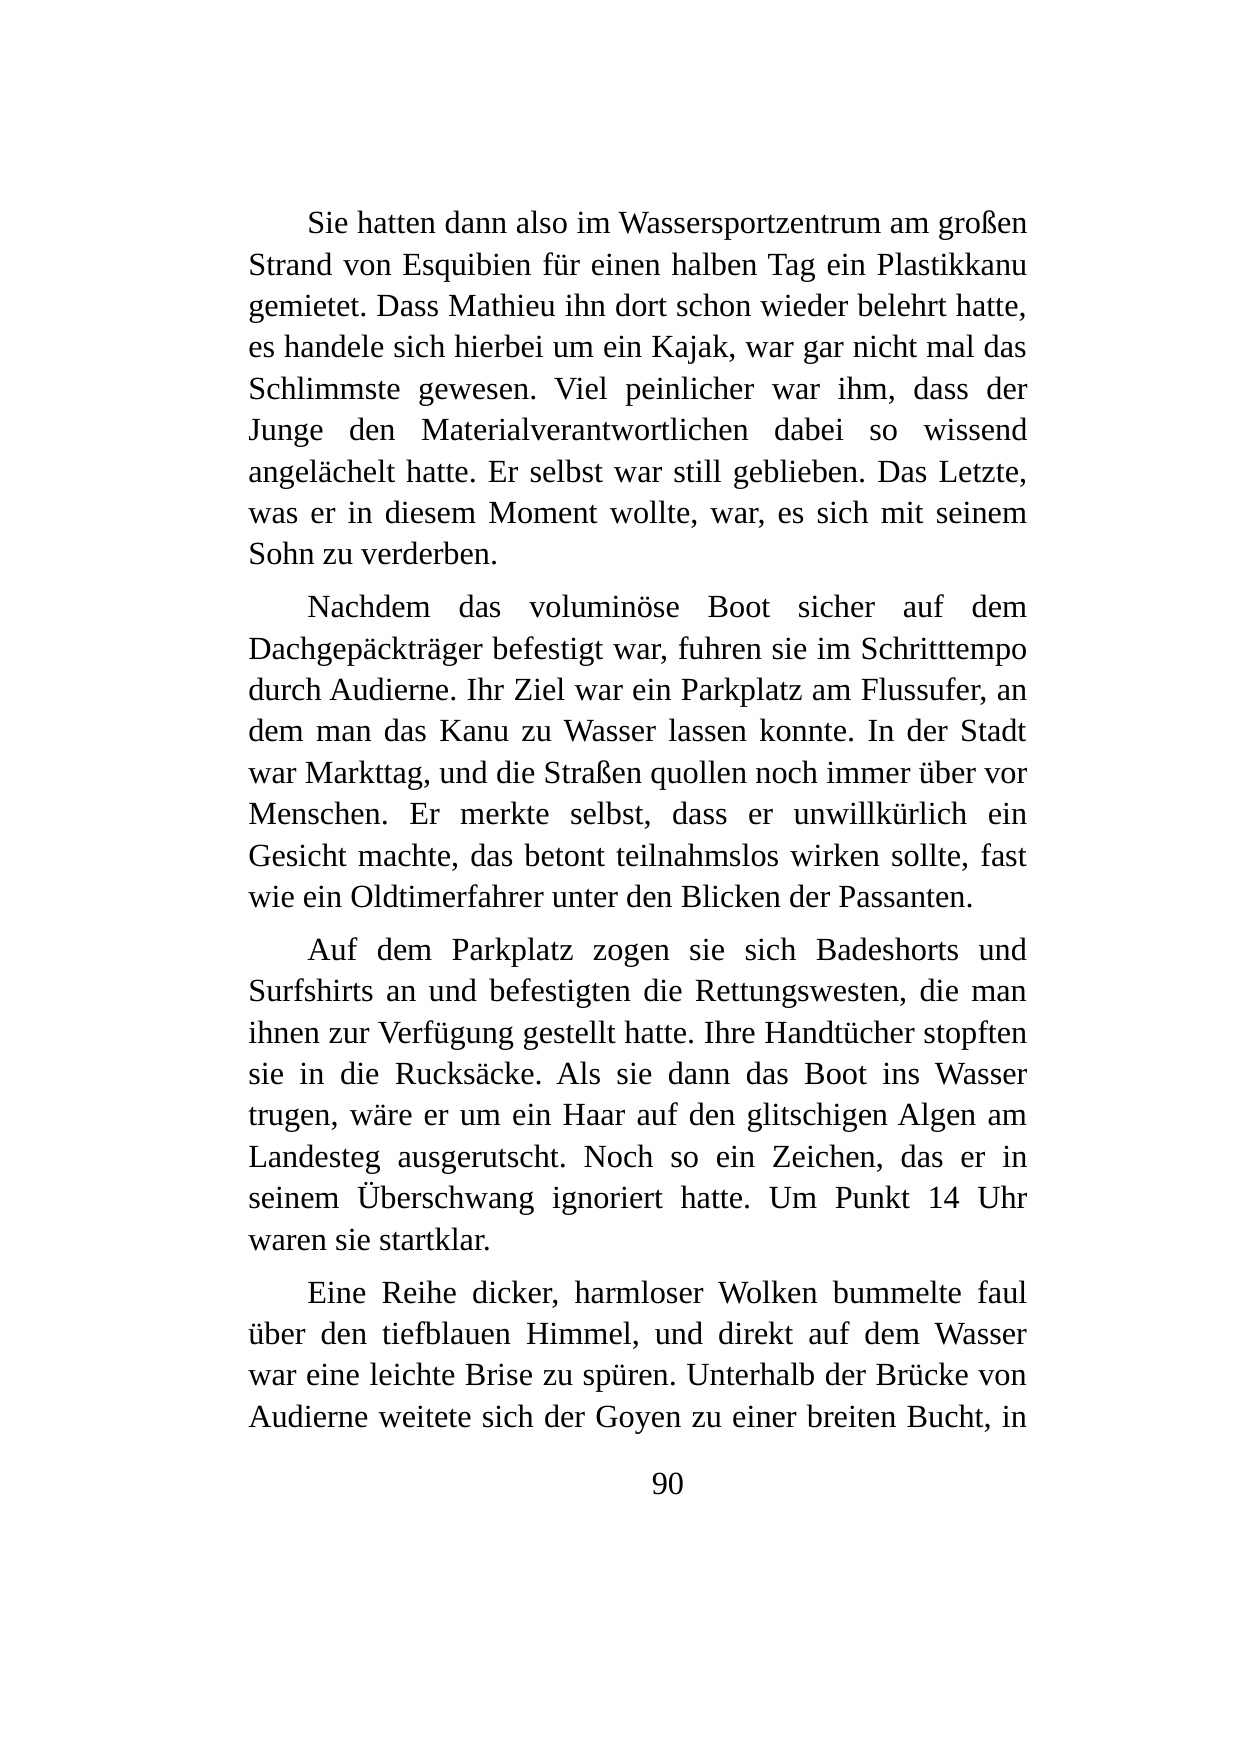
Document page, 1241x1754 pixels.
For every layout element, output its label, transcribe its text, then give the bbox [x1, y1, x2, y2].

text Sie hatten dann also im Wassersportzentrum am großen Strand von Esquibien für einen halben Tag ein Plastikkanu gemietet. Dass Mathieu ihn dort schon wieder belehrt hatte, es handele sich hierbei um ein Kajak, war gar nicht mal das Schlimmste gewesen. Viel peinlicher war ihm, dass der Junge den Materialverantwortlichen dabei so wissend angelächelt hatte. Er selbst war still geblieben. Das Letzte, was er in diesem Moment wollte, war, es sich mit seinem Sohn zu verderben. [248, 201, 1028, 573]
text Eine Reihe dicker, harmloser Wolken bummelte faul über den tiefblauen Himmel, und direkt auf dem Wasser war eine leichte Brise zu spüren. Unterhalb der Brücke von Audierne weitete sich der Goyen zu einer breiten Bucht, in [248, 1270, 1028, 1435]
text Auf dem Parkplatz zogen sie sich Badeshorts und Surfshirts an und befestigten die Rettungswesten, die man ihnen zur Verfügung gestellt hatte. Ihre Handtücher stopften sie in die Rucksäcke. Als sie dann das Boot ins Wasser trugen, wäre er um ein Haar auf den glitschigen Algen am Landesteg ausgerutscht. Noch so ein Zeichen, das er in seinem Überschwang ignoriert hatte. Um Punkt 14 Uhr waren sie startklar. [248, 927, 1028, 1258]
text Nachdem das voluminöse Boot sicher auf dem Dachgepäckträger befestigt war, fuhren sie im Schritttempo durch Audierne. Ihr Ziel war ein Parkplatz am Flussufer, an dem man das Kanu zu Wasser lassen konnte. In der Stadt war Markttag, und die Straßen quollen noch immer über vor Menschen. Er merkte selbst, dass er unwillkürlich ein Gesicht machte, das betont teilnahmslos wirken sollte, fast wie ein Oldtimerfahrer unter den Blicken der Passanten. [248, 585, 1028, 916]
